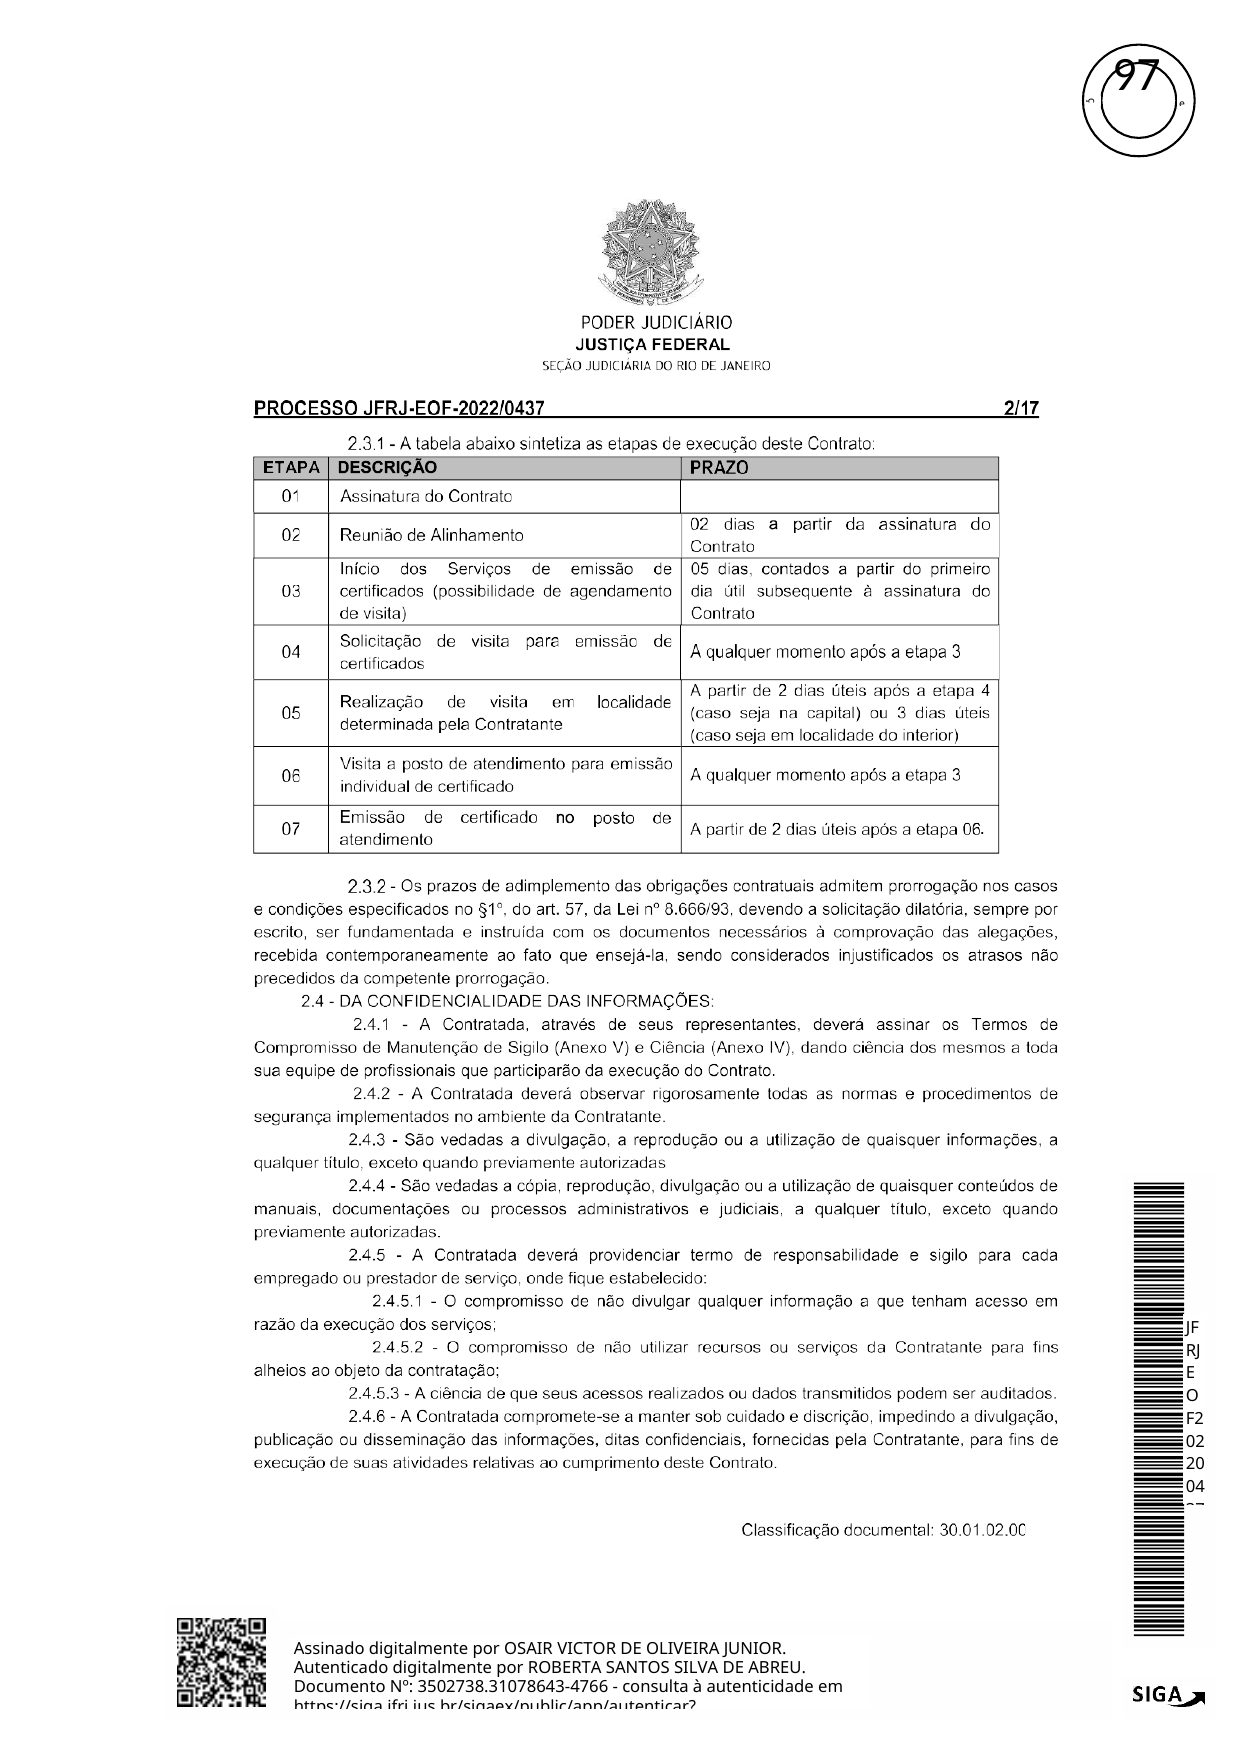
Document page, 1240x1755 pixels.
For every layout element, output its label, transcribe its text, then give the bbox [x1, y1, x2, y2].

text e [1179, 97, 1193, 105]
text JFRJEOF202200437V01 [1186, 1316, 1206, 1504]
text ç [1085, 98, 1099, 106]
